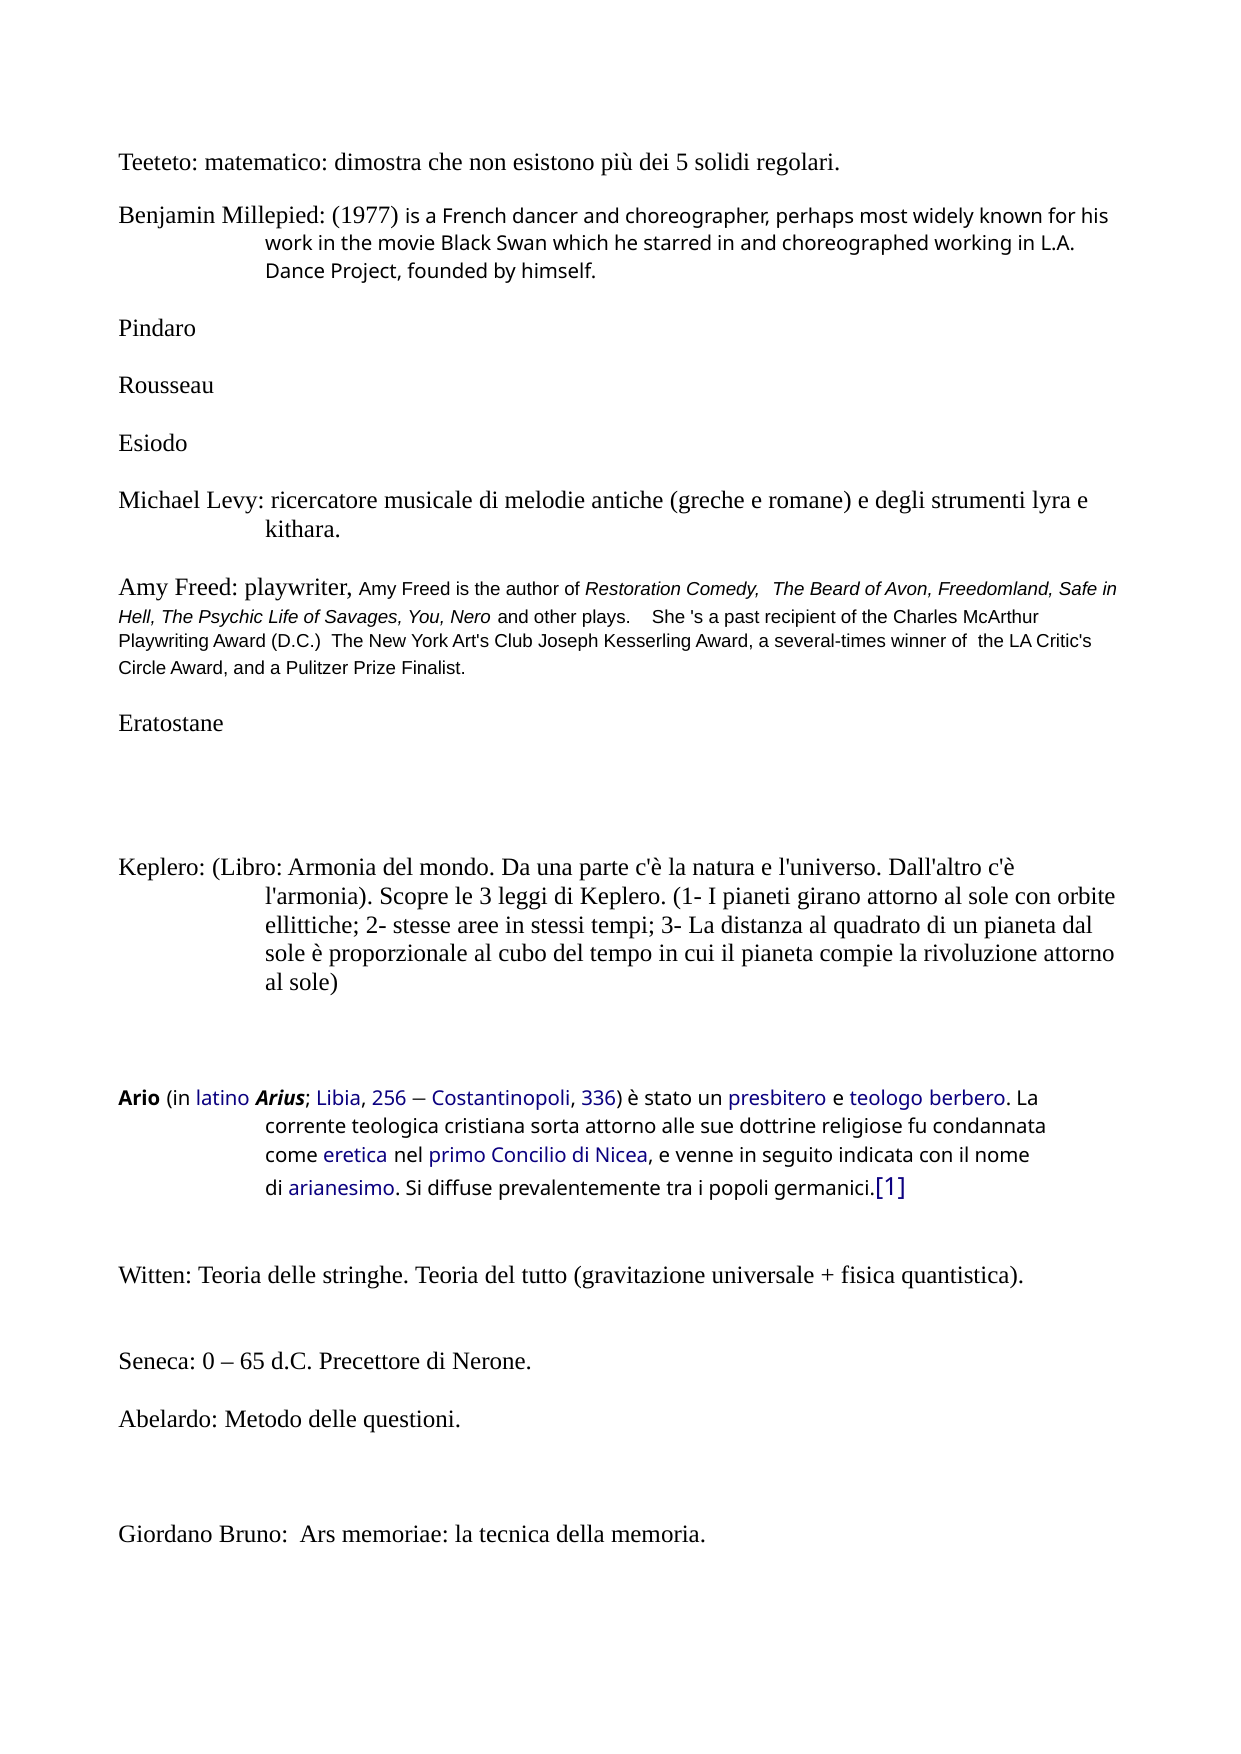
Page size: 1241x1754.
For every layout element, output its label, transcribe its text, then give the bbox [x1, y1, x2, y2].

text Esiodo [118, 428, 1122, 457]
text Eratostane [118, 708, 1122, 737]
text Keplero: (Libro: Armonia del mondo. Da una parte c'è la natura e l'universo. Dall'altro c'è l'armonia). Scopre le 3 leggi di Keplero. (1- I pianeti girano attorno al sole con orbite ellittiche; 2- stesse aree in stessi tempi; 3- La distanza al quadrato di un pianeta dal sole è proporzionale al cubo del tempo in cui il pianeta compie la rivoluzione attorno al sole) [118, 852, 1122, 996]
text Amy Freed: playwriter, Amy Freed is the author of Restoration Comedy, The Beard of Avon, Freedomland, Safe in Hell, The Psychic Life of Savages, You, Nero and other plays. She 's a past recipient of the Charles McArthur Playwriting Award (D.C.) The New York Art's Club Joseph Kesserling Award, a several-times winner of the LA Critic's Circle Award, and a Pulitzer Prize Finalist. [118, 572, 1122, 680]
text Pindaro [118, 313, 1122, 342]
text Rousseau [118, 371, 1122, 399]
text Teeteto: matematico: dimostra che non esistono più dei 5 solidi regolari. [118, 147, 1122, 176]
text Witten: Teoria delle stringhe. Teoria del tutto (gravitazione universale + fisica quantistica). [118, 1260, 1122, 1289]
text Giordano Bruno: Ars memoriae: la tecnica della memoria. [118, 1519, 1122, 1547]
text Michael Levy: ricercatore musicale di melodie antiche (greche e romane) e degli strumenti lyra e kithara. [118, 486, 1122, 543]
text Benjamin Millepied: (1977) is a French dancer and choreographer, perhaps most widely known for his work in the movie Black Swan which he starred in and choreographed working in L.A. Dance Project, founded by himself. [118, 200, 1122, 284]
text Ario (in latino Arius; Libia, 256 – Costantinopoli, 336) è stato un presbitero e teologo berbero. La corrente teologica cristiana sorta attorno alle sue dottrine religiose fu condannata come eretica nel primo Concilio di Nicea, e venne in seguito indicata con il nome di arianesimo. Si diffuse prevalentemente tra i popoli germanici.[1] [118, 1082, 1122, 1202]
text Abelardo: Metodo delle questioni. [118, 1404, 1122, 1432]
text Seneca: 0 – 65 d.C. Precettore di Nerone. [118, 1346, 1122, 1375]
